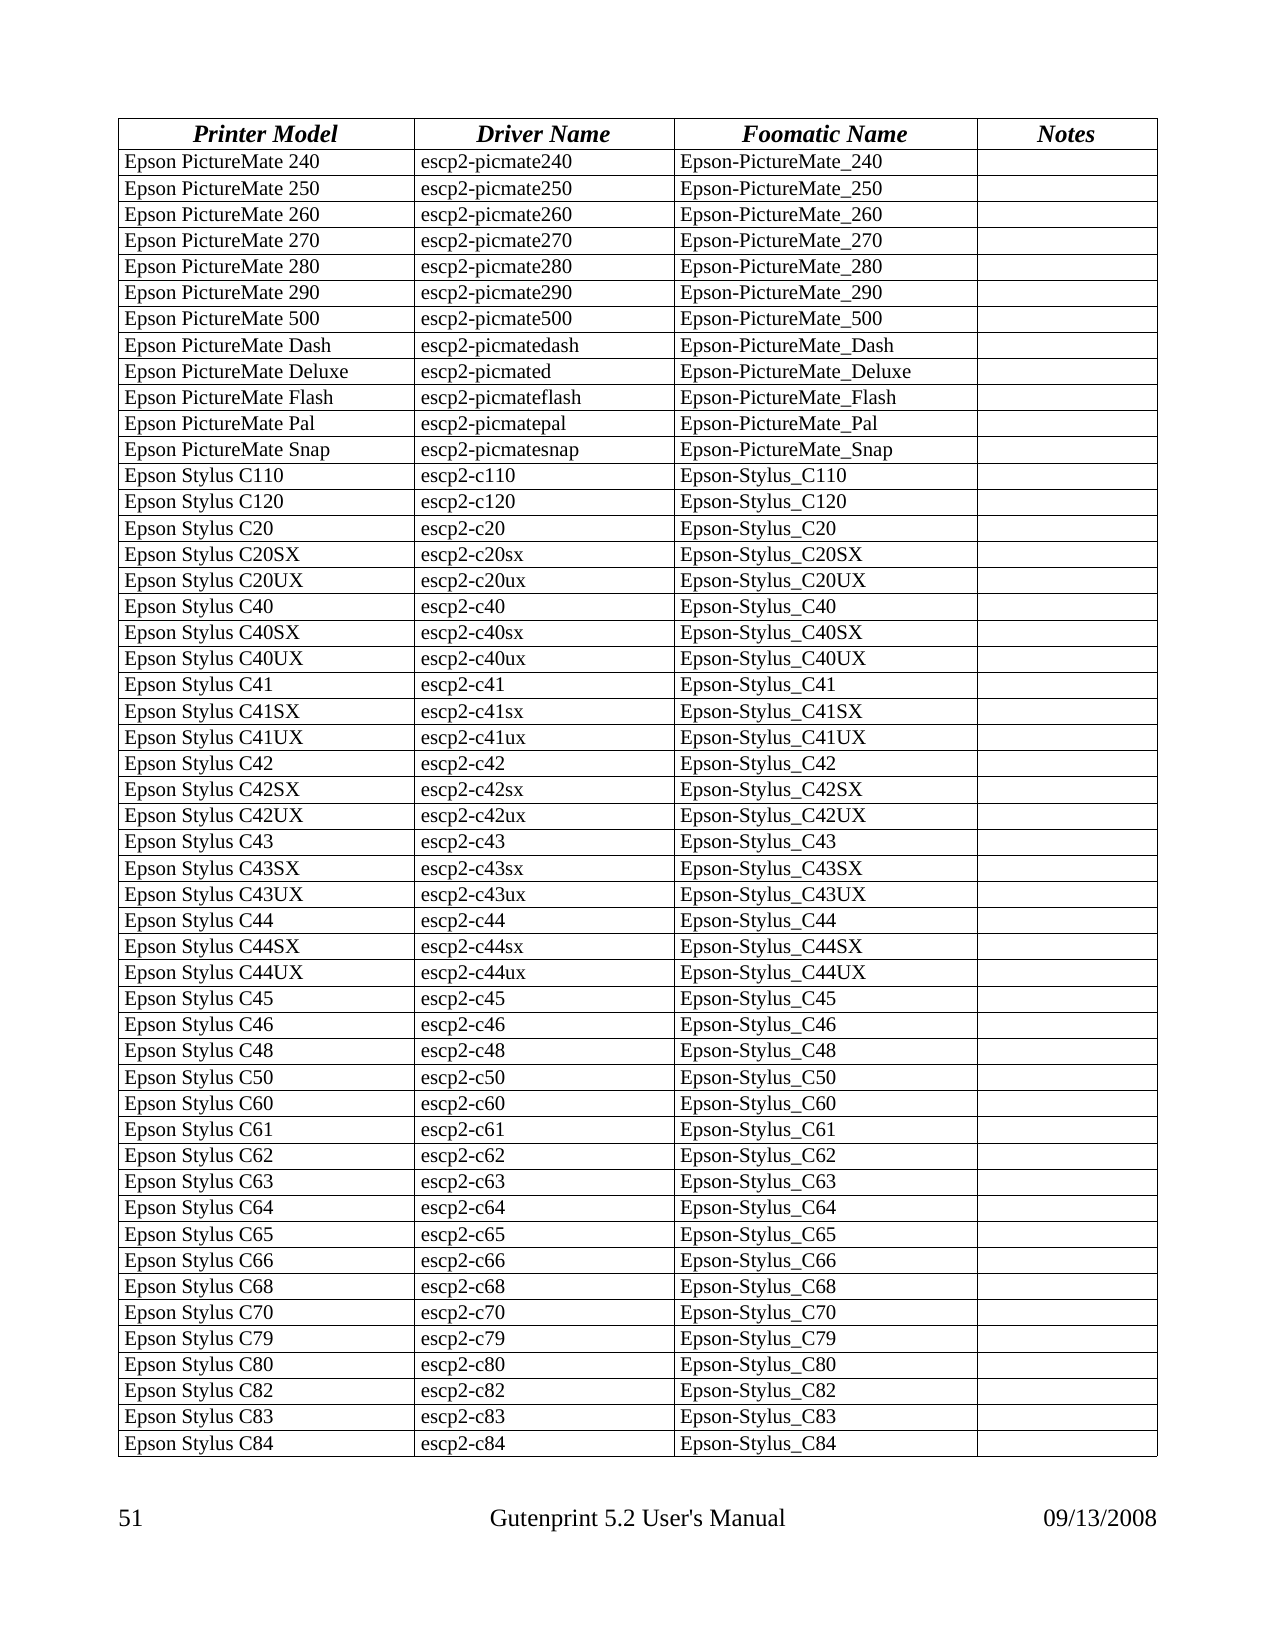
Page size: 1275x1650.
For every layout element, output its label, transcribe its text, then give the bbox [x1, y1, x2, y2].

table_cell Epson-Stylus_C65 [675, 1222, 977, 1247]
table_cell Epson-Stylus_C62 [675, 1144, 977, 1168]
table_cell Epson-Stylus_C43UX [675, 882, 977, 907]
table_cell escp2-c40 [415, 594, 674, 619]
table_cell [978, 673, 1157, 698]
table_cell Epson PictureMate 240 [119, 150, 414, 175]
table_cell Epson PictureMate 270 [119, 228, 414, 253]
table_cell Epson Stylus C20SX [119, 542, 414, 567]
table_cell [978, 830, 1157, 855]
table_cell Epson-Stylus_C40 [675, 594, 977, 619]
table_cell [978, 176, 1157, 201]
table_cell [978, 1065, 1157, 1090]
table_cell Epson Stylus C80 [119, 1353, 414, 1378]
table_cell [978, 202, 1157, 227]
table_cell [978, 1300, 1157, 1325]
table_cell Epson-Stylus_C41SX [675, 699, 977, 724]
table_cell Epson-Stylus_C42UX [675, 804, 977, 829]
table_cell escp2-c44sx [415, 934, 674, 959]
table_cell Epson Stylus C43SX [119, 856, 414, 881]
table_cell Epson Stylus C41 [119, 673, 414, 698]
table_cell Epson Stylus C43 [119, 830, 414, 855]
table_cell [978, 516, 1157, 541]
table_cell Epson-PictureMate_Flash [675, 385, 977, 410]
table_cell Epson-Stylus_C41 [675, 673, 977, 698]
table_cell Epson Stylus C42SX [119, 777, 414, 802]
table_cell Epson-PictureMate_Dash [675, 333, 977, 358]
table_cell Epson Stylus C84 [119, 1431, 414, 1456]
table_cell escp2-c66 [415, 1248, 674, 1273]
table_cell escp2-c110 [415, 464, 674, 489]
table_cell [978, 1170, 1157, 1195]
table_cell Epson Stylus C63 [119, 1170, 414, 1195]
table_cell [978, 1013, 1157, 1038]
table_cell Epson Stylus C44UX [119, 960, 414, 986]
table_header Notes [978, 119, 1157, 149]
table_cell Epson-Stylus_C43SX [675, 856, 977, 881]
table_cell Epson Stylus C62 [119, 1144, 414, 1168]
table_cell Epson-PictureMate_280 [675, 255, 977, 279]
table_cell escp2-c44 [415, 908, 674, 933]
table_cell [978, 437, 1157, 463]
table_cell escp2-c62 [415, 1144, 674, 1168]
table_cell Epson Stylus C46 [119, 1013, 414, 1038]
table_cell Epson Stylus C83 [119, 1405, 414, 1430]
table_cell Epson-Stylus_C82 [675, 1379, 977, 1404]
table_cell escp2-c41 [415, 673, 674, 698]
table_cell Epson-Stylus_C44SX [675, 934, 977, 959]
table_cell Epson-Stylus_C20UX [675, 568, 977, 593]
table_cell Epson Stylus C50 [119, 1065, 414, 1090]
table_cell [978, 1144, 1157, 1168]
table_cell Epson PictureMate Snap [119, 437, 414, 463]
table_cell escp2-c20 [415, 516, 674, 541]
table_cell escp2-c79 [415, 1326, 674, 1352]
table_cell escp2-c61 [415, 1117, 674, 1142]
table_cell [978, 1117, 1157, 1142]
table_cell Epson Stylus C41UX [119, 725, 414, 750]
table_cell Epson-Stylus_C20 [675, 516, 977, 541]
table_cell Epson-Stylus_C40UX [675, 647, 977, 672]
table_cell Epson Stylus C40 [119, 594, 414, 619]
table_cell escp2-c42 [415, 751, 674, 776]
table_cell escp2-picmate500 [415, 307, 674, 332]
table_cell Epson PictureMate Deluxe [119, 359, 414, 384]
table_cell Epson-Stylus_C66 [675, 1248, 977, 1273]
table_cell escp2-picmate240 [415, 150, 674, 175]
table_cell Epson Stylus C70 [119, 1300, 414, 1325]
table_cell Epson-Stylus_C60 [675, 1091, 977, 1116]
table_cell [978, 699, 1157, 724]
table_cell Epson-PictureMate_260 [675, 202, 977, 227]
table_cell Epson-PictureMate_Pal [675, 411, 977, 436]
table_cell Epson Stylus C44SX [119, 934, 414, 959]
table_cell Epson Stylus C42 [119, 751, 414, 776]
table_cell escp2-c60 [415, 1091, 674, 1116]
table_cell [978, 987, 1157, 1012]
table_cell [978, 307, 1157, 332]
table_cell [978, 228, 1157, 253]
table_cell escp2-c41ux [415, 725, 674, 750]
table_cell Epson-PictureMate_270 [675, 228, 977, 253]
table_cell [978, 385, 1157, 410]
table_cell Epson-Stylus_C70 [675, 1300, 977, 1325]
table_cell escp2-c120 [415, 490, 674, 515]
table_cell Epson-Stylus_C83 [675, 1405, 977, 1430]
table_cell escp2-c68 [415, 1274, 674, 1299]
table_cell [978, 882, 1157, 907]
table_cell escp2-c40ux [415, 647, 674, 672]
table_cell escp2-picmate280 [415, 255, 674, 279]
table_cell Epson-Stylus_C110 [675, 464, 977, 489]
table_cell Epson PictureMate 500 [119, 307, 414, 332]
table_cell escp2-picmate270 [415, 228, 674, 253]
table_cell [978, 1379, 1157, 1404]
table_cell Epson-PictureMate_240 [675, 150, 977, 175]
table_cell Epson Stylus C45 [119, 987, 414, 1012]
table_cell Epson-PictureMate_290 [675, 281, 977, 306]
table_cell escp2-c82 [415, 1379, 674, 1404]
table_cell escp2-c42sx [415, 777, 674, 802]
table_cell escp2-picmatepal [415, 411, 674, 436]
table_cell Epson Stylus C20UX [119, 568, 414, 593]
table_cell Epson-Stylus_C42SX [675, 777, 977, 802]
table_header Driver Name [415, 119, 674, 149]
table_cell escp2-c83 [415, 1405, 674, 1430]
table_cell Epson-Stylus_C68 [675, 1274, 977, 1299]
table_cell escp2-c45 [415, 987, 674, 1012]
table_cell Epson-PictureMate_Snap [675, 437, 977, 463]
table_cell Epson-Stylus_C40SX [675, 621, 977, 646]
table_cell Epson-Stylus_C44UX [675, 960, 977, 986]
table_cell Epson-Stylus_C43 [675, 830, 977, 855]
table_cell escp2-c46 [415, 1013, 674, 1038]
table_cell Epson-Stylus_C64 [675, 1196, 977, 1221]
table_cell Epson-PictureMate_Deluxe [675, 359, 977, 384]
table_cell [978, 411, 1157, 436]
table_cell escp2-c41sx [415, 699, 674, 724]
table_cell [978, 1353, 1157, 1378]
table_header Foomatic Name [675, 119, 977, 149]
table_cell Epson-Stylus_C20SX [675, 542, 977, 567]
table_cell Epson Stylus C20 [119, 516, 414, 541]
table_cell [978, 490, 1157, 515]
table_cell Epson Stylus C61 [119, 1117, 414, 1142]
table_cell [978, 568, 1157, 593]
table_cell Epson PictureMate 260 [119, 202, 414, 227]
table_cell Epson Stylus C68 [119, 1274, 414, 1299]
table_cell escp2-c20sx [415, 542, 674, 567]
table_cell escp2-c43 [415, 830, 674, 855]
table_cell Epson Stylus C48 [119, 1039, 414, 1064]
table_cell Epson Stylus C66 [119, 1248, 414, 1273]
table_cell [978, 621, 1157, 646]
table_cell [978, 1039, 1157, 1064]
table_cell Epson-Stylus_C50 [675, 1065, 977, 1090]
table_cell Epson Stylus C42UX [119, 804, 414, 829]
table_cell escp2-c80 [415, 1353, 674, 1378]
table_header Printer Model [119, 119, 414, 149]
table_cell Epson-Stylus_C45 [675, 987, 977, 1012]
table_cell Epson PictureMate Flash [119, 385, 414, 410]
table_cell escp2-picmate290 [415, 281, 674, 306]
table_cell escp2-c63 [415, 1170, 674, 1195]
table_cell Epson Stylus C65 [119, 1222, 414, 1247]
table_cell escp2-picmate250 [415, 176, 674, 201]
table_cell escp2-c84 [415, 1431, 674, 1456]
table_cell escp2-c70 [415, 1300, 674, 1325]
table_cell escp2-picmate260 [415, 202, 674, 227]
table_cell Epson Stylus C120 [119, 490, 414, 515]
table_cell [978, 960, 1157, 986]
table_cell [978, 333, 1157, 358]
table_cell Epson Stylus C82 [119, 1379, 414, 1404]
table_cell Epson-Stylus_C46 [675, 1013, 977, 1038]
table_cell [978, 1248, 1157, 1273]
table_cell escp2-c65 [415, 1222, 674, 1247]
table_cell [978, 464, 1157, 489]
table_cell escp2-c40sx [415, 621, 674, 646]
table_cell Epson Stylus C40UX [119, 647, 414, 672]
table_cell [978, 725, 1157, 750]
table_cell [978, 908, 1157, 933]
table_cell escp2-c20ux [415, 568, 674, 593]
table_cell Epson PictureMate 290 [119, 281, 414, 306]
table_cell Epson Stylus C41SX [119, 699, 414, 724]
table_cell escp2-picmateflash [415, 385, 674, 410]
table_cell escp2-c44ux [415, 960, 674, 986]
table_cell Epson Stylus C60 [119, 1091, 414, 1116]
table_cell Epson-Stylus_C42 [675, 751, 977, 776]
table_cell Epson PictureMate Dash [119, 333, 414, 358]
table_cell Epson Stylus C43UX [119, 882, 414, 907]
table_cell escp2-c50 [415, 1065, 674, 1090]
table_cell Epson Stylus C64 [119, 1196, 414, 1221]
table_cell Epson-Stylus_C120 [675, 490, 977, 515]
table_cell [978, 856, 1157, 881]
table_cell Epson Stylus C110 [119, 464, 414, 489]
table_cell escp2-c43sx [415, 856, 674, 881]
table_cell escp2-c42ux [415, 804, 674, 829]
table_cell Epson Stylus C44 [119, 908, 414, 933]
table_cell escp2-c48 [415, 1039, 674, 1064]
table_cell [978, 1326, 1157, 1352]
table_cell [978, 1196, 1157, 1221]
table_cell [978, 1274, 1157, 1299]
table_cell escp2-picmatesnap [415, 437, 674, 463]
table_cell [978, 1222, 1157, 1247]
table_cell Epson-Stylus_C79 [675, 1326, 977, 1352]
table_cell [978, 150, 1157, 175]
table_cell [978, 594, 1157, 619]
table_cell [978, 1431, 1157, 1456]
table_cell Epson-Stylus_C84 [675, 1431, 977, 1456]
table_cell escp2-picmatedash [415, 333, 674, 358]
table_cell escp2-c64 [415, 1196, 674, 1221]
table_cell Epson-Stylus_C41UX [675, 725, 977, 750]
table_cell Epson PictureMate Pal [119, 411, 414, 436]
table_cell Epson-Stylus_C63 [675, 1170, 977, 1195]
table_cell [978, 751, 1157, 776]
table_cell Epson-PictureMate_250 [675, 176, 977, 201]
table_cell escp2-c43ux [415, 882, 674, 907]
table_cell [978, 1091, 1157, 1116]
table_cell Epson PictureMate 250 [119, 176, 414, 201]
table_cell [978, 934, 1157, 959]
table_cell [978, 542, 1157, 567]
table_cell [978, 647, 1157, 672]
table_cell [978, 359, 1157, 384]
table_cell Epson Stylus C79 [119, 1326, 414, 1352]
table_cell [978, 1405, 1157, 1430]
table_cell Epson-PictureMate_500 [675, 307, 977, 332]
table_cell Epson PictureMate 280 [119, 255, 414, 279]
table_cell Epson Stylus C40SX [119, 621, 414, 646]
table_cell Epson-Stylus_C80 [675, 1353, 977, 1378]
table_cell escp2-picmated [415, 359, 674, 384]
table_cell Epson-Stylus_C44 [675, 908, 977, 933]
table_cell [978, 255, 1157, 279]
table_cell [978, 777, 1157, 802]
table_cell Epson-Stylus_C48 [675, 1039, 977, 1064]
table_cell [978, 281, 1157, 306]
table_cell Epson-Stylus_C61 [675, 1117, 977, 1142]
table_cell [978, 804, 1157, 829]
